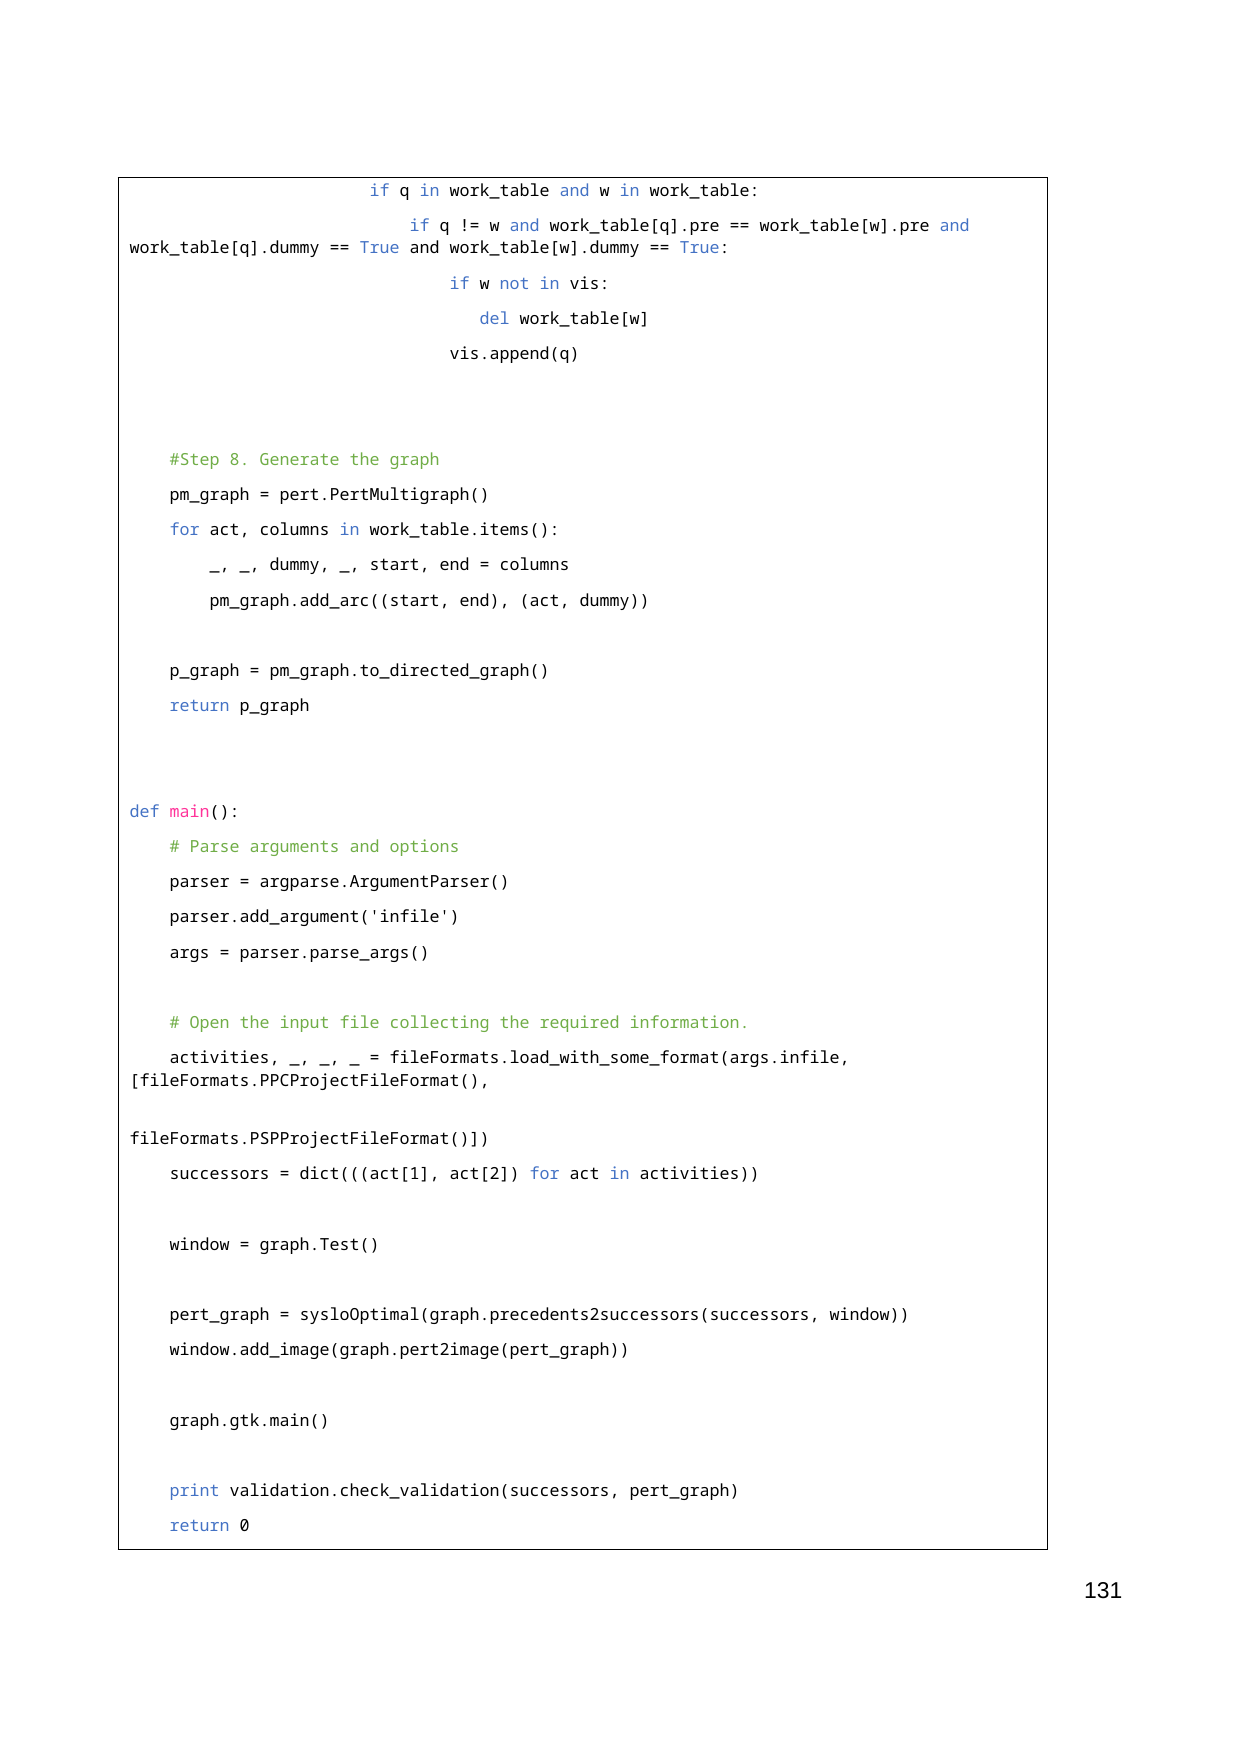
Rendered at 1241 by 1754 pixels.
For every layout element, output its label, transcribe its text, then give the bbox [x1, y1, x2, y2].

table_header if q in work_table and w in work_table: if q != w and work_table[q].pre == work_table[w].pre and work_table[q].dummy == True and work_table[w].dummy == True: if w not in vis: del work_table[w] vis.append(q) #Step 8. Generate the graph pm_graph = pert.PertMultigraph() for act, columns in work_table.items(): _, _, dummy, _, start, end = columns pm_graph.add_arc((start, end), (act, dummy)) p_graph = pm_graph.to_directed_graph() return p_graph def main(): # Parse arguments and options parser = argparse.ArgumentParser() parser.add_argument('infile') args = parser.parse_args() # Open the input file collecting the required information. activities, _, _, _ = fileFormats.load_with_some_format(args.infile, [fileFormats.PPCProjectFileFormat(), fileFormats.PSPProjectFileFormat()]) successors = dict(((act[1], act[2]) for act in activities)) window = graph.Test() pert_graph = sysloOptimal(graph.precedents2successors(successors, window)) window.add_image(graph.pert2image(pert_graph)) graph.gtk.main() print validation.check_validation(successors, pert_graph) return 0 [119, 178, 1047, 1549]
